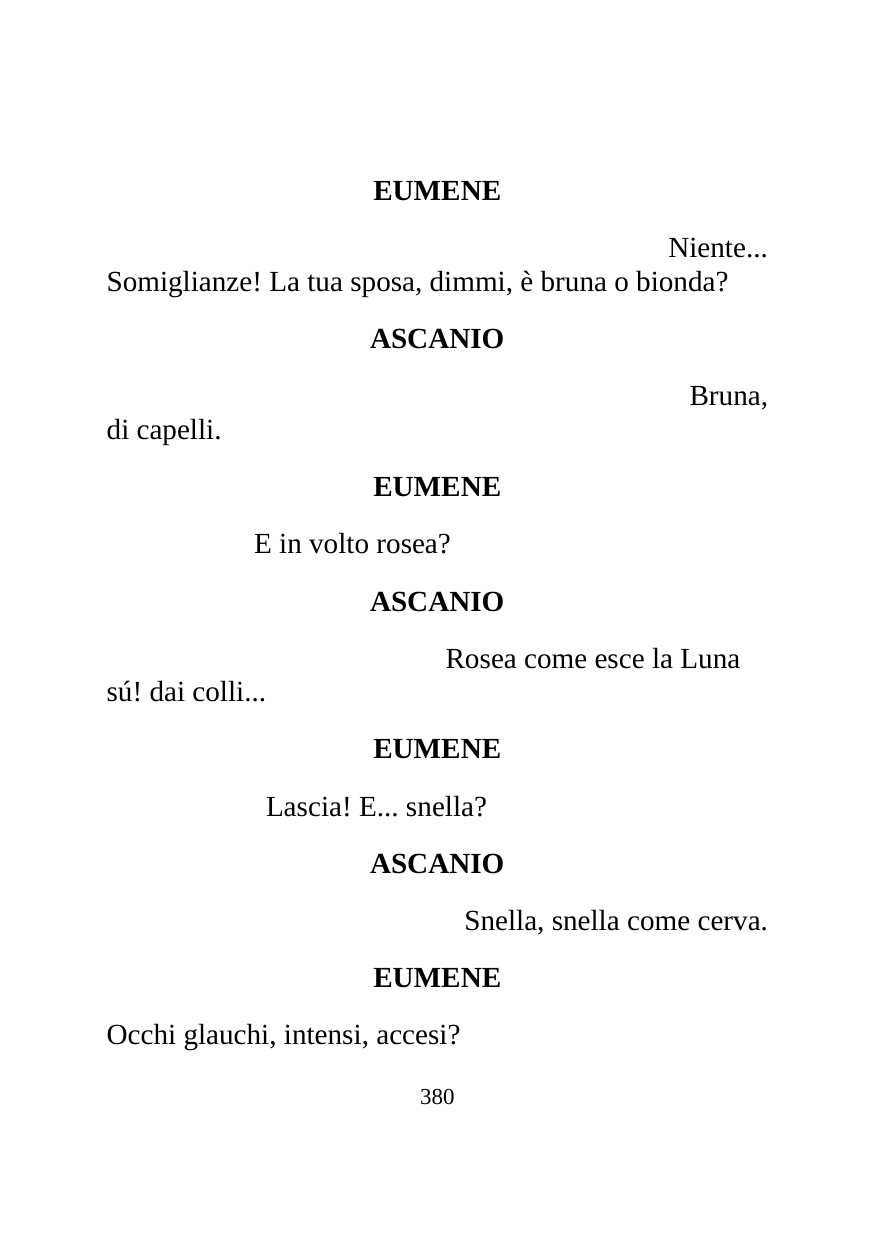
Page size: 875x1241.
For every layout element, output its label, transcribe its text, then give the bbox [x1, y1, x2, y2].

subtitle EUMENE [106, 732, 768, 765]
text Lascia! E... snella? [266, 789, 768, 822]
text Rosea come esce la Luna [445, 641, 768, 674]
subtitle ASCANIO [106, 846, 768, 879]
text sú! dai colli... [106, 674, 768, 708]
subtitle EUMENE [106, 469, 768, 503]
subtitle ASCANIO [106, 584, 768, 617]
text Niente... [106, 231, 768, 264]
text Somiglianze! La tua sposa, dimmi, è bruna o bionda? [106, 264, 768, 298]
text di capelli. [106, 412, 768, 446]
text Occhi glauchi, intensi, accesi? [106, 1017, 768, 1051]
text E in volto rosea? [180, 526, 768, 560]
text Bruna, [106, 378, 768, 412]
subtitle EUMENE [106, 960, 768, 994]
text Snella, snella come cerva. [106, 903, 768, 937]
subtitle EUMENE [106, 173, 768, 207]
subtitle ASCANIO [106, 321, 768, 355]
